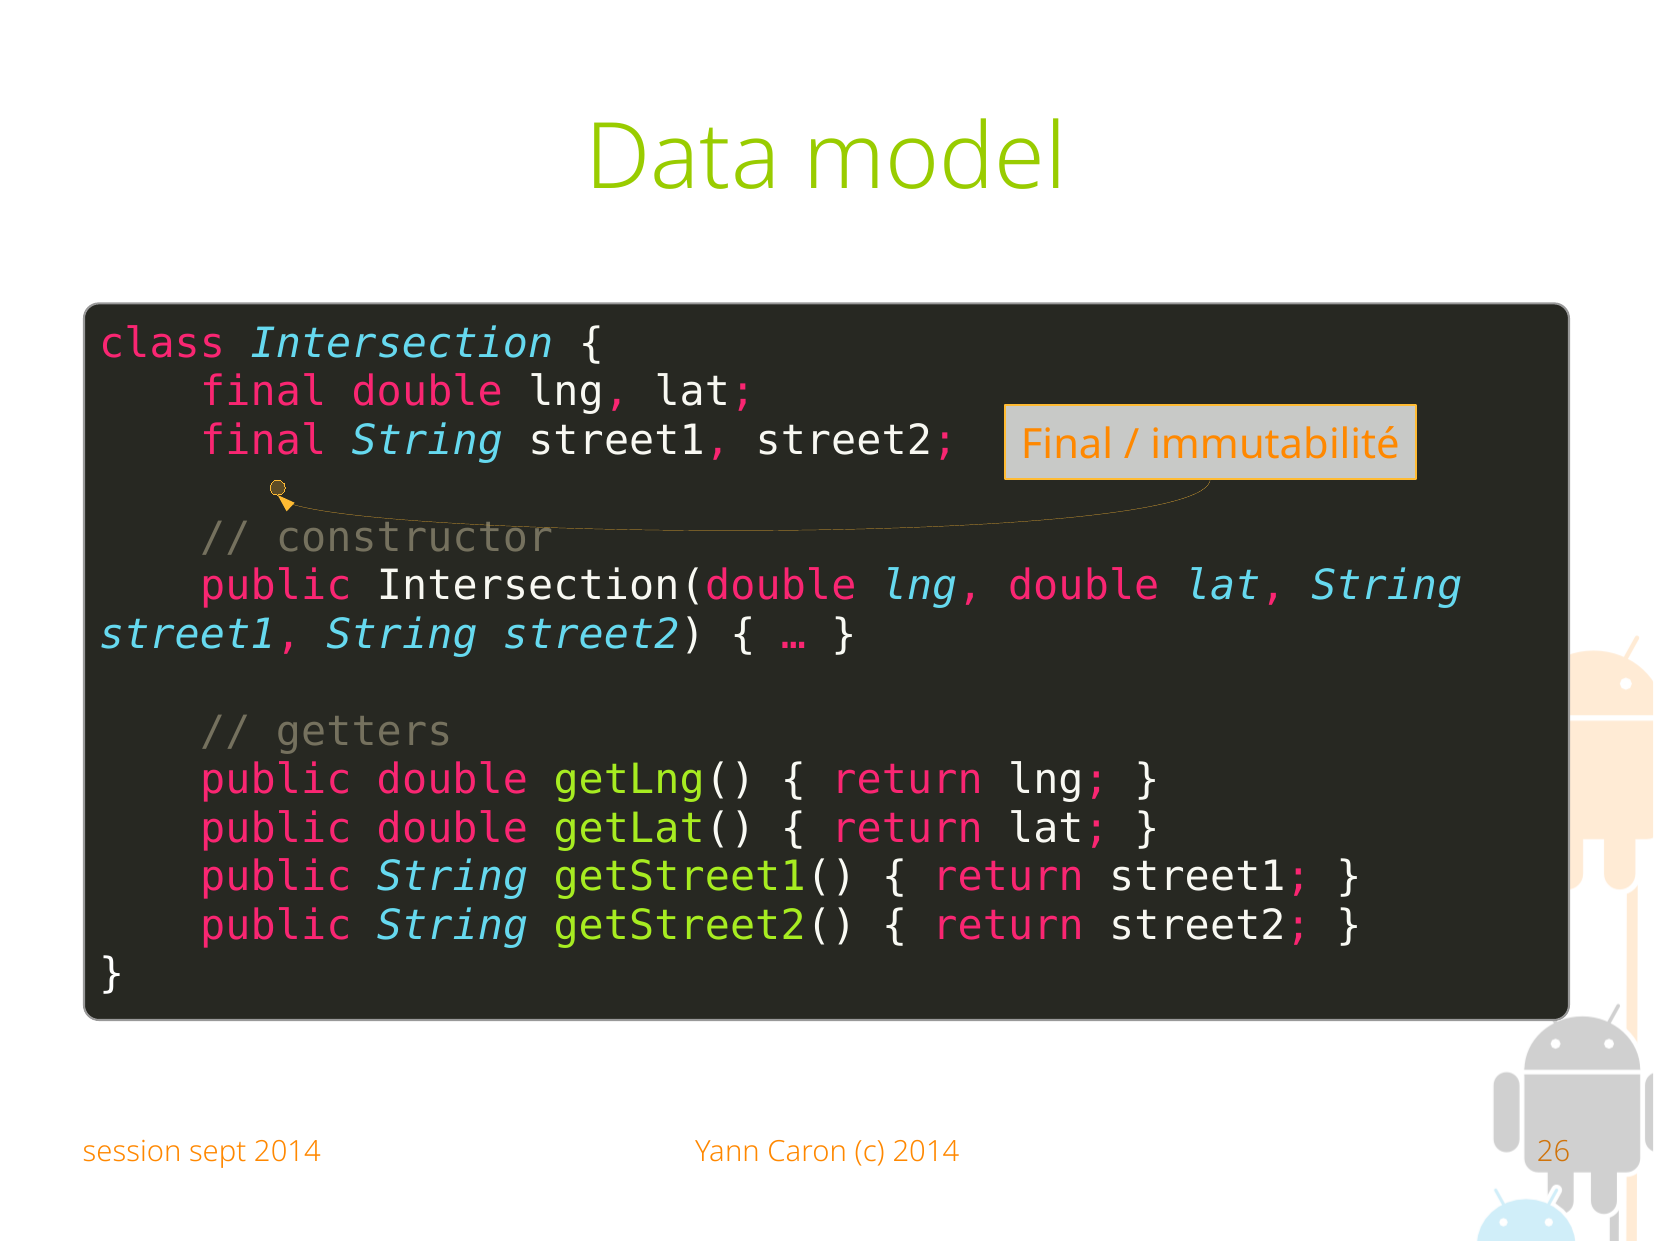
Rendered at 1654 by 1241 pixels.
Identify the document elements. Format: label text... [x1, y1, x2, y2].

text_box [270, 480, 286, 495]
text_box Final / immutabilité [1005, 405, 1397, 471]
picture [240, 423, 1654, 1241]
text_box class Intersection { final double lng, lat; final String street1, street2; // constructor public Intersection(double lng, double lat, String street1, String street2) { … } // getters public double getLng() { return lng; } public double getLat() { return lat; } public String getStreet1() { return street1; } public String getStreet2() { return street2; } } [83, 303, 1569, 1021]
title Data model [82, 49, 1571, 257]
